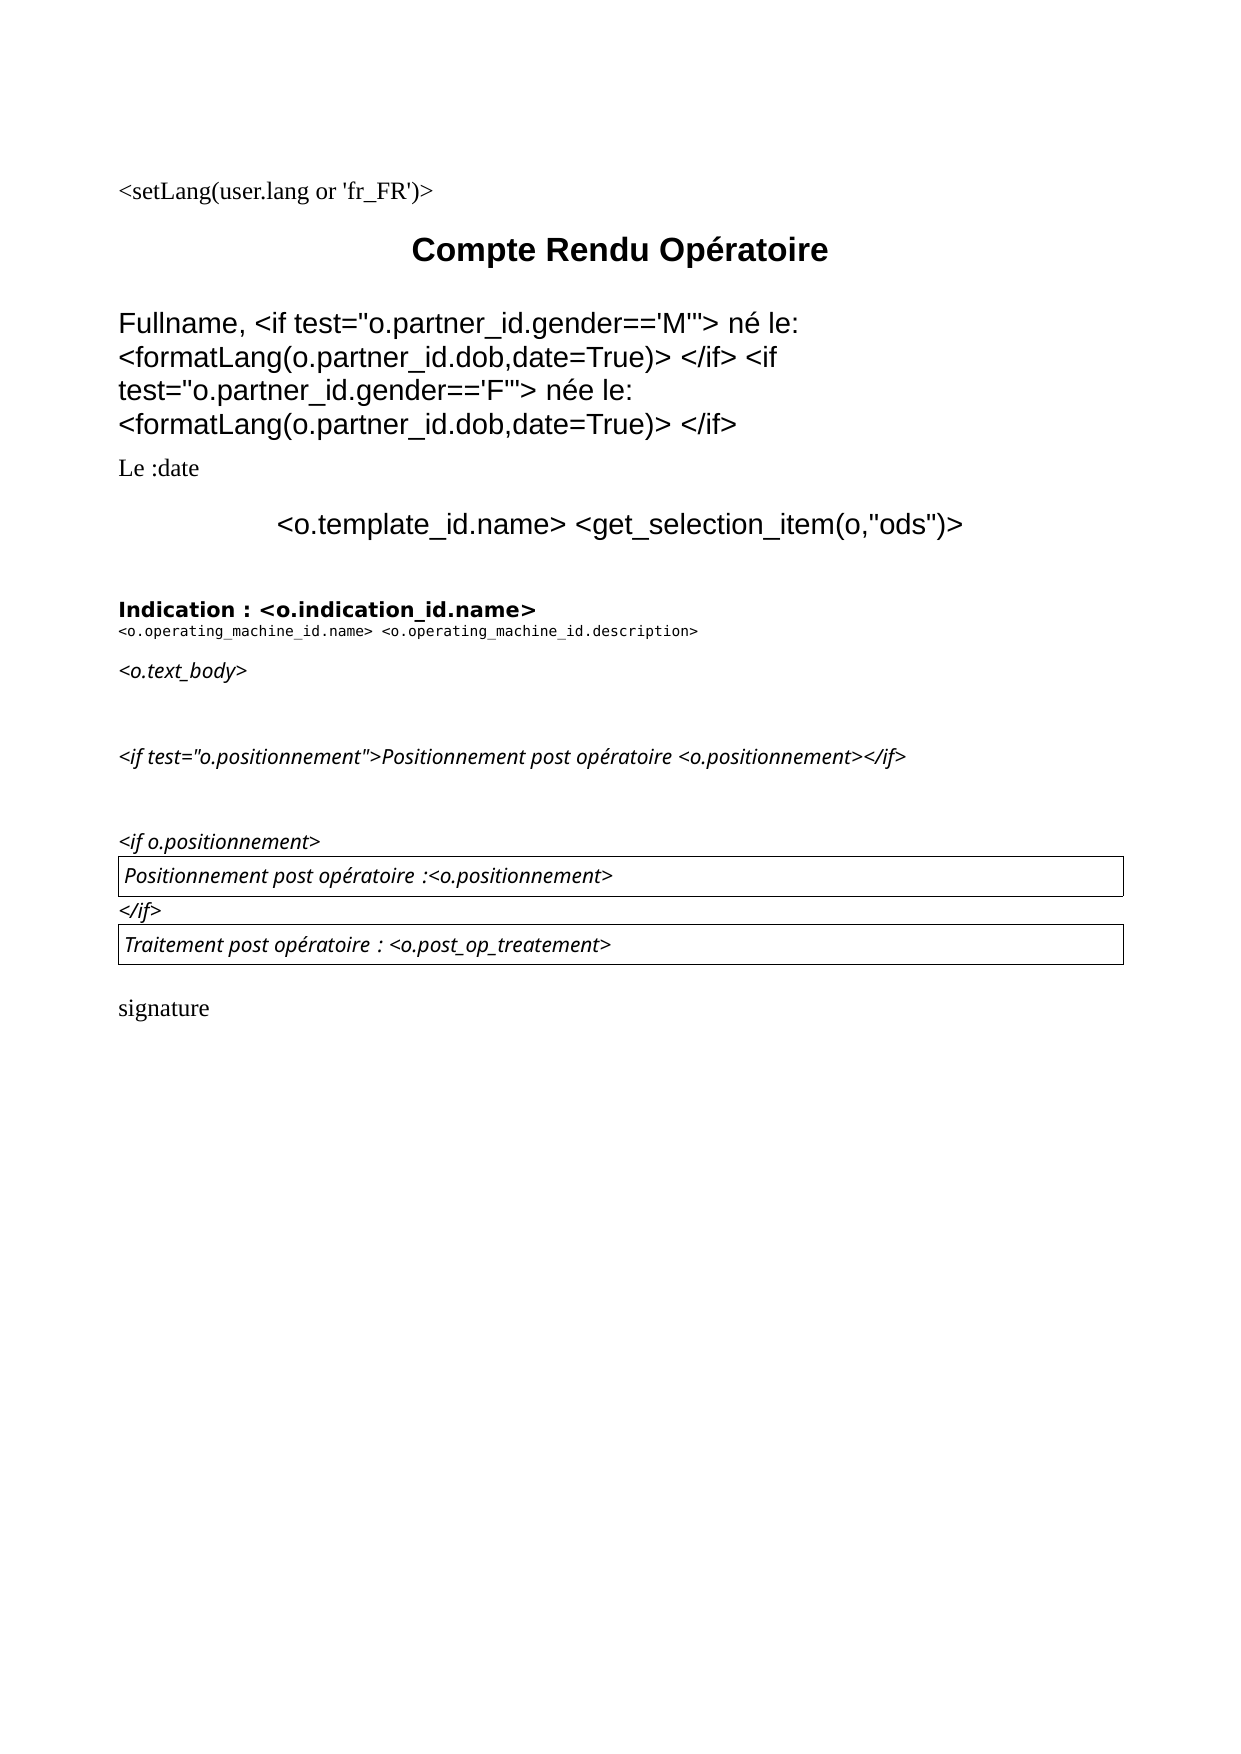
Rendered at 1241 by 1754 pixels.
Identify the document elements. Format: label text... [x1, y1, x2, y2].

table_header Positionnement post opératoire :<o.positionnement> [119, 857, 1123, 896]
table_header Traitement post opératoire : <o.post_op_treatement> [119, 925, 1123, 964]
text <o.operating_machine_id.name> <o.operating_machine_id.description> [118, 623, 1122, 640]
text <setLang(user.lang or 'fr_FR')> [118, 176, 1122, 205]
text <o.text_body> [118, 657, 1122, 685]
subtitle Compte Rendu Opératoire [118, 230, 1122, 269]
text signature [118, 993, 1122, 1022]
text </if> [118, 897, 1122, 924]
subtitle <o.template_id.name> <get_selection_item(o,"ods")> [118, 507, 1122, 540]
text <if test="o.positionnement">Positionnement post opératoire <o.positionnement></if> [118, 742, 1122, 770]
text Indication : <o.indication_id.name> [118, 598, 1122, 623]
subtitle Fullname, <if test="o.partner_id.gender=='M'"> né le: <formatLang(o.partner_id.dob,date=True)> </if> <if test="o.partner_id.gender=='F'"> née le: <formatLang(o.partner_id.dob,date=True)> </if> [118, 306, 1122, 440]
text <if o.positionnement> [118, 827, 1122, 856]
text Le :date [118, 453, 1122, 482]
